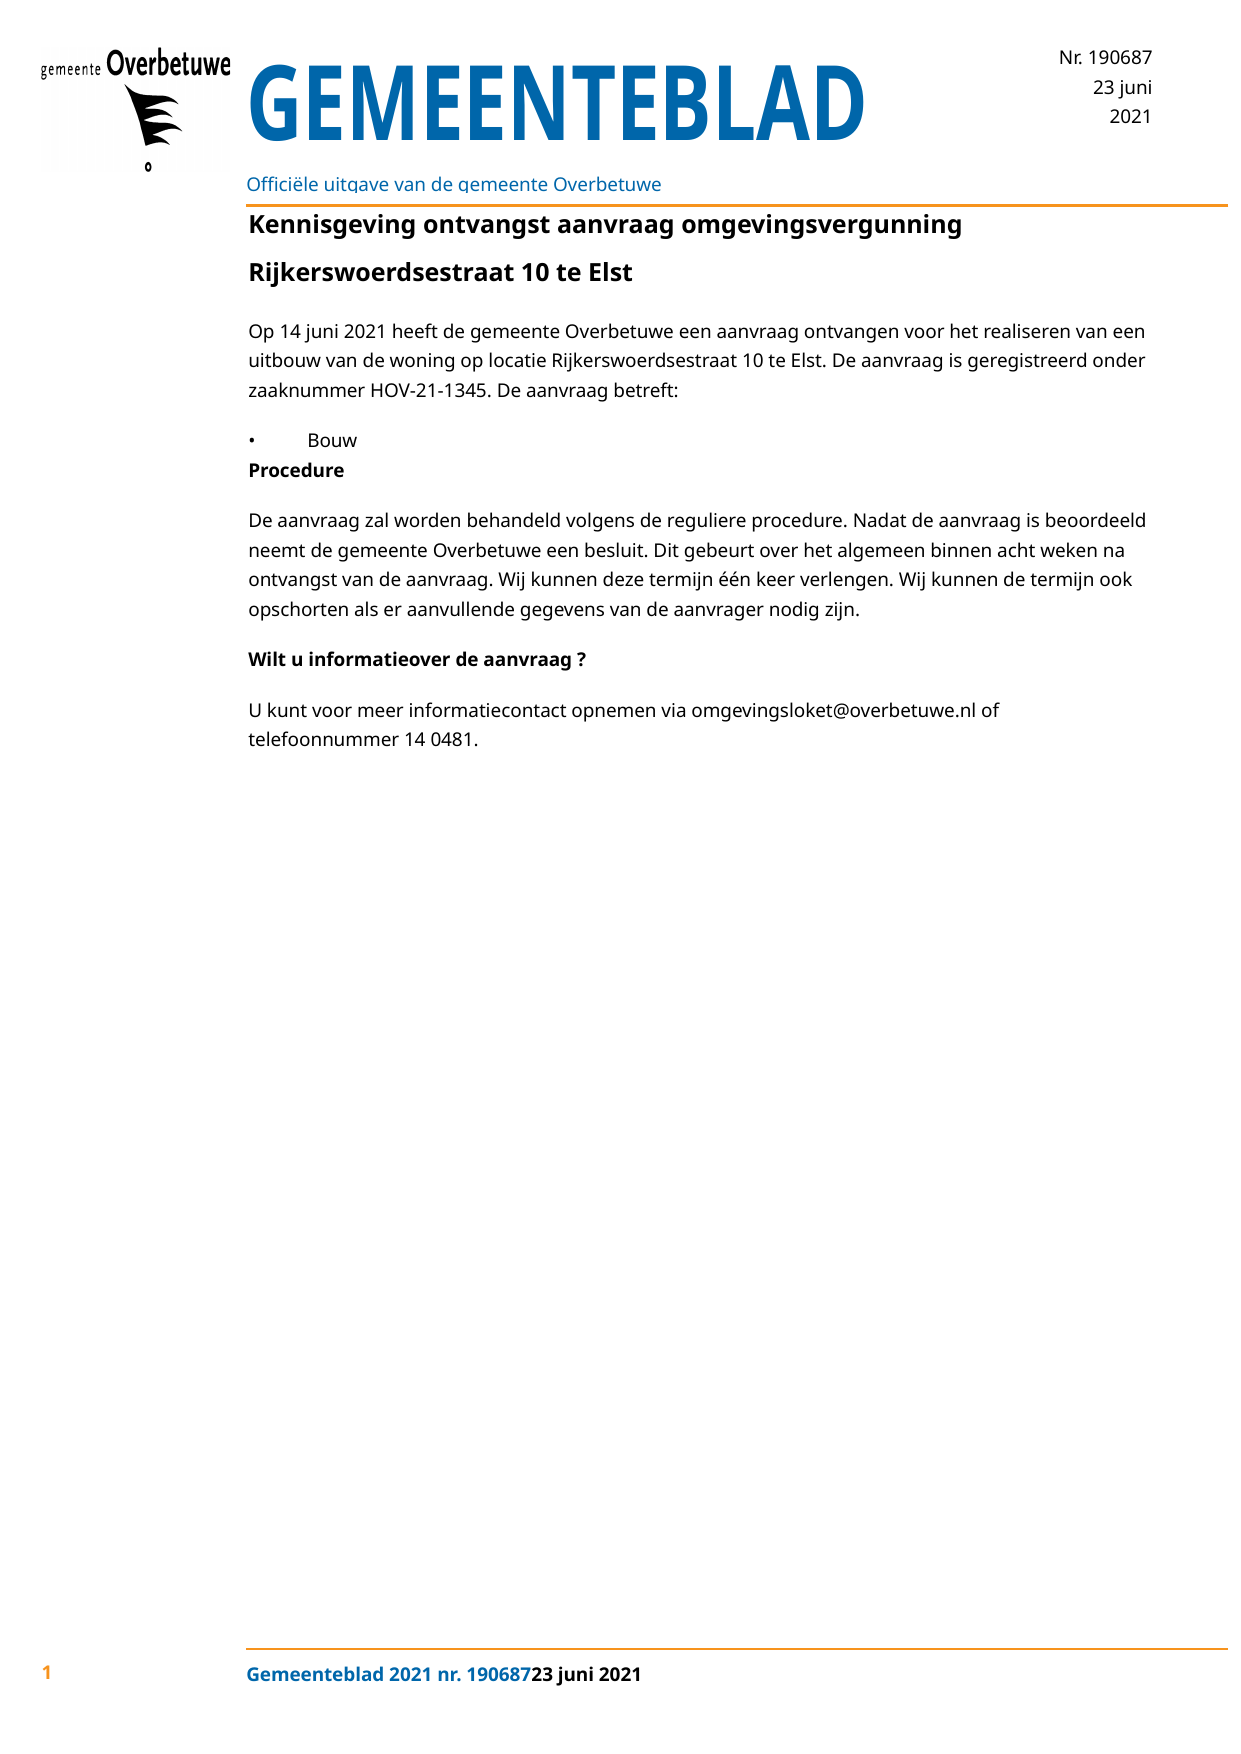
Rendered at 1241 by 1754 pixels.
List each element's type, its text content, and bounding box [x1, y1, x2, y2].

text Wilt u informatieover de aanvraag ? [248, 647, 1152, 672]
text Op 14 juni 2021 heeft de gemeente Overbetuwe een aanvraag ontvangen voor het realiseren van een uitbouw van de woning op locatie Rijkerswoerdsestraat 10 te Elst. De aanvraag is geregistreerd onder zaaknummer HOV-21-1345. De aanvraag betreft: [248, 318, 1152, 403]
text De aanvraag zal worden behandeld volgens de reguliere procedure. Nadat de aanvraag is beoordeeld neemt de gemeente Overbetuwe een besluit. Dit gebeurt over het algemeen binnen acht weken na ontvangst van de aanvraag. Wij kunnen deze termijn één keer verlengen. Wij kunnen de termijn ook opschorten als er aanvullende gegevens van de aanvrager nodig zijn. [248, 507, 1152, 622]
list Bouw [248, 427, 1152, 453]
text Procedure [248, 457, 1152, 483]
picture [41, 47, 231, 172]
text Kennisgeving ontvangst aanvraag omgevingsvergunning Rijkerswoerdsestraat 10 te Elst [248, 207, 1152, 288]
text U kunt voor meer informatiecontact opnemen via omgevingsloket@overbetuwe.nl of telefoonnummer 14 0481. [248, 697, 1152, 752]
